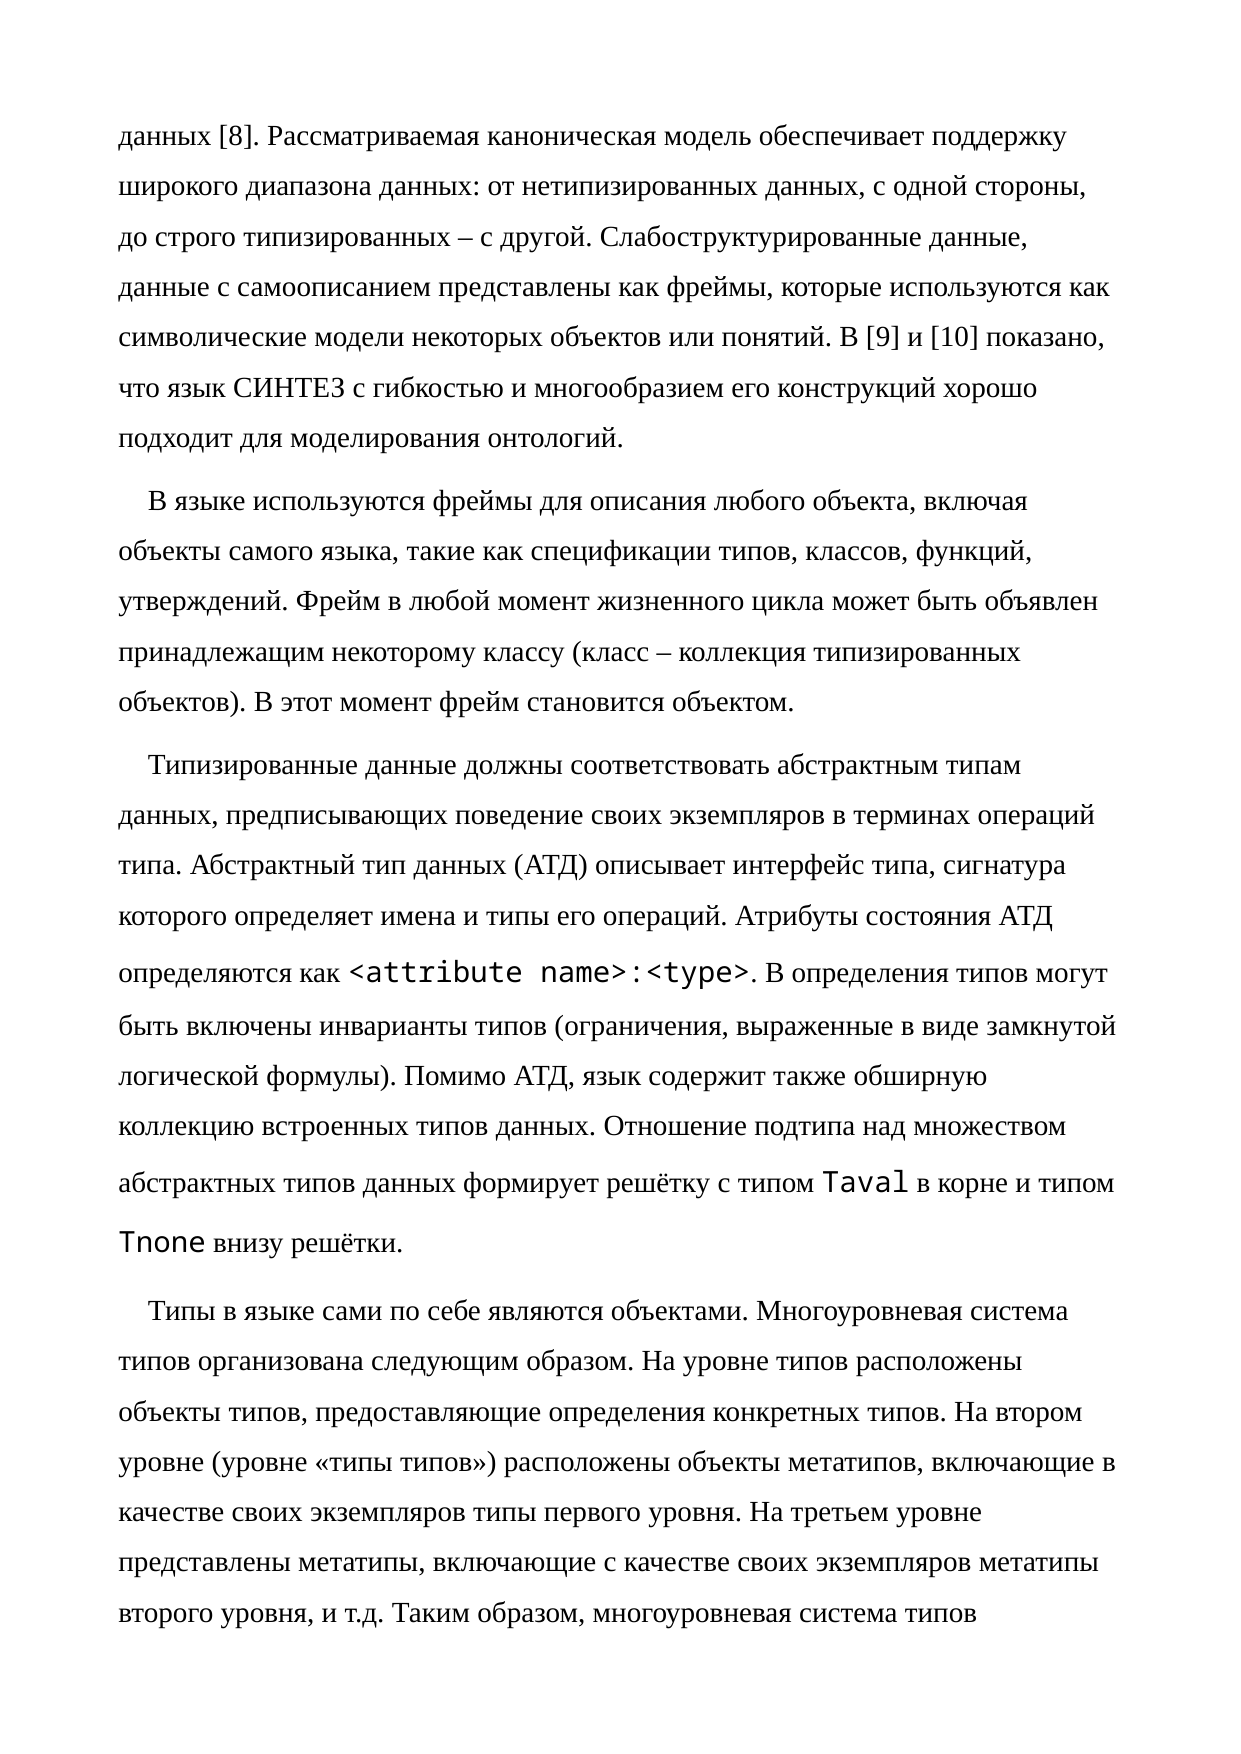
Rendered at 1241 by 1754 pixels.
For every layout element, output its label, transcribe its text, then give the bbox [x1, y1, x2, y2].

text Типы в языке сами по себе являются объектами. Многоуровневая система типов организована следующим образом. На уровне типов расположены объекты типов, предоставляющие определения конкретных типов. На втором уровне (уровне «типы типов») расположены объекты метатипов, включающие в качестве своих экземпляров типы первого уровня. На третьем уровне представлены метатипы, включающие с качестве своих экземпляров метатипы второго уровня, и т.д. Таким образом, многоуровневая система типов [118, 1293, 1122, 1628]
text В языке используются фреймы для описания любого объекта, включая объекты самого языка, такие как спецификации типов, классов, функций, утверждений. Фрейм в любой момент жизненного цикла может быть объявлен принадлежащим некоторому классу (класс – коллекция типизированных объектов). В этот момент фрейм становится объектом. [118, 483, 1122, 718]
text Типизированные данные должны соответствовать абстрактным типам данных, предписывающих поведение своих экземпляров в терминах операций типа. Абстрактный тип данных (АТД) описывает интерфейс типа, сигнатура которого определяет имена и типы его операций. Атрибуты состояния АТД определяются как <attribute name>:<type>. В определения типов могут быть включены инварианты типов (ограничения, выраженные в виде замкнутой логической формулы). Помимо АТД, язык содержит также обширную коллекцию встроенных типов данных. Отношение подтипа над множеством абстрактных типов данных формирует решётку с типом Taval в корне и типом Tnone внизу решётки. [118, 747, 1122, 1261]
text данных [8]. Рассматриваемая каноническая модель обеспечивает поддержку широкого диапазона данных: от нетипизированных данных, с одной стороны, до строго типизированных – с другой. Слабоструктурированные данные, данные с самоописанием представлены как фреймы, которые используются как символические модели некоторых объектов или понятий. В [9] и [10] показано, что язык СИНТЕЗ с гибкостью и многообразием его конструкций хорошо подходит для моделирования онтологий. [118, 118, 1122, 453]
